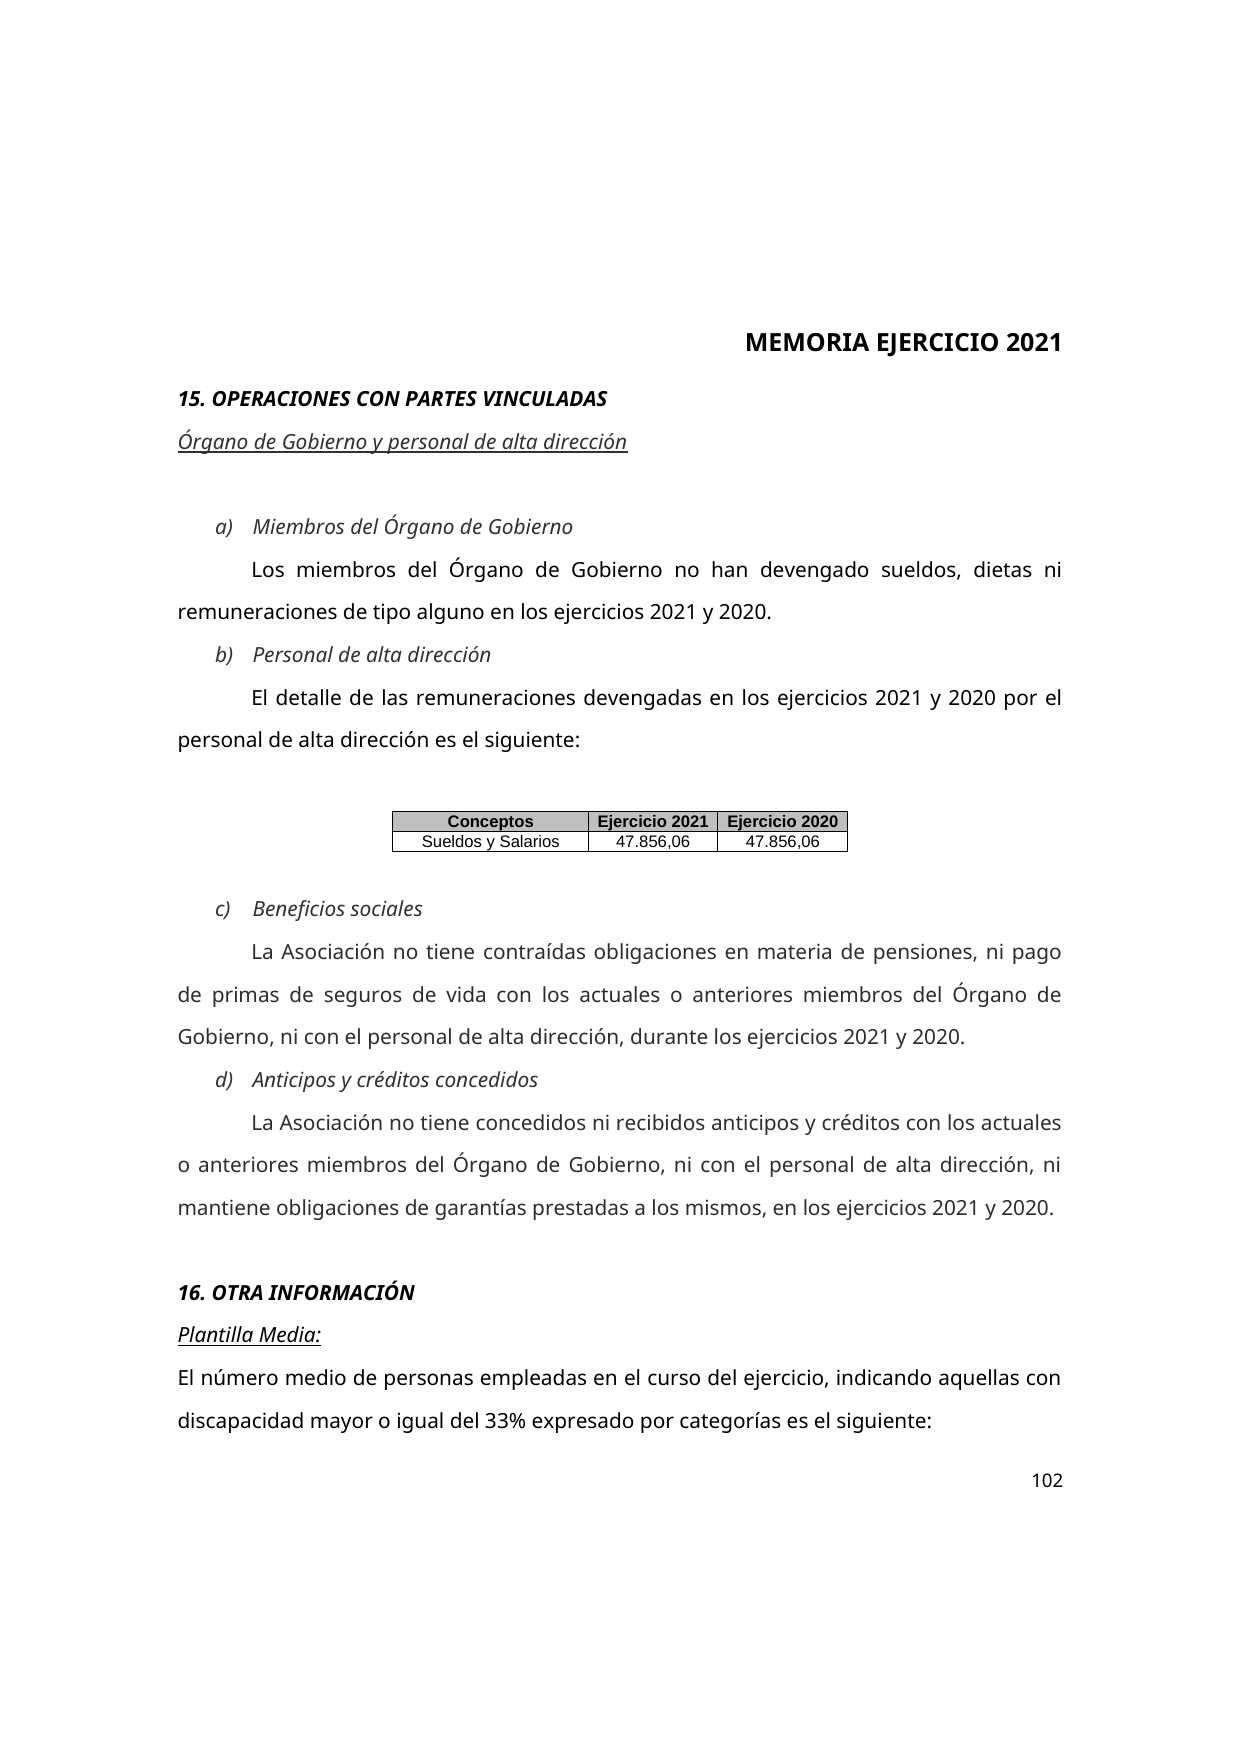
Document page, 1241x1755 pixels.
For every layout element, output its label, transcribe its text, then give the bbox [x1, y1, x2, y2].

text Los miembros del Órgano de Gobierno no han devengado sueldos, dietas ni remuneraciones de tipo alguno en los ejercicios 2021 y 2020. [177, 555, 1063, 626]
table_header Conceptos [393, 812, 588, 831]
table_cell 47.856,06 [589, 832, 717, 851]
text Plantilla Media: [177, 1321, 1063, 1349]
list Miembros del Órgano de Gobierno [215, 512, 1063, 541]
text Órgano de Gobierno y personal de alta dirección [177, 427, 1063, 456]
text La Asociación no tiene contraídas obligaciones en materia de pensiones, ni pago de primas de seguros de vida con los actuales o anteriores miembros del Órgano de Gobierno, ni con el personal de alta dirección, durante los ejercicios 2021 y 2020. [177, 937, 1063, 1051]
text 15. OPERACIONES CON PARTES VINCULADAS [177, 384, 1063, 413]
list Personal de alta dirección [215, 640, 1063, 668]
text El número medio de personas empleadas en el curso del ejercicio, indicando aquellas con discapacidad mayor o igual del 33% expresado por categorías es el siguiente: [177, 1363, 1063, 1434]
text 16. OTRA INFORMACIÓN [177, 1278, 1063, 1306]
text El detalle de las remuneraciones devengadas en los ejercicios 2021 y 2020 por el personal de alta dirección es el siguiente: [177, 683, 1063, 754]
table_header Ejercicio 2020 [718, 812, 847, 831]
table_cell 47.856,06 [718, 832, 847, 851]
table_header Ejercicio 2021 [589, 812, 717, 831]
table_cell Sueldos y Salarios [393, 832, 588, 851]
list Beneficios sociales [215, 894, 1063, 923]
text La Asociación no tiene concedidos ni recibidos anticipos y créditos con los actuales o anteriores miembros del Órgano de Gobierno, ni con el personal de alta dirección, ni mantiene obligaciones de garantías prestadas a los mismos, en los ejercicios 2021 y 2020. [177, 1108, 1063, 1221]
list Anticipos y créditos concedidos [215, 1065, 1063, 1093]
